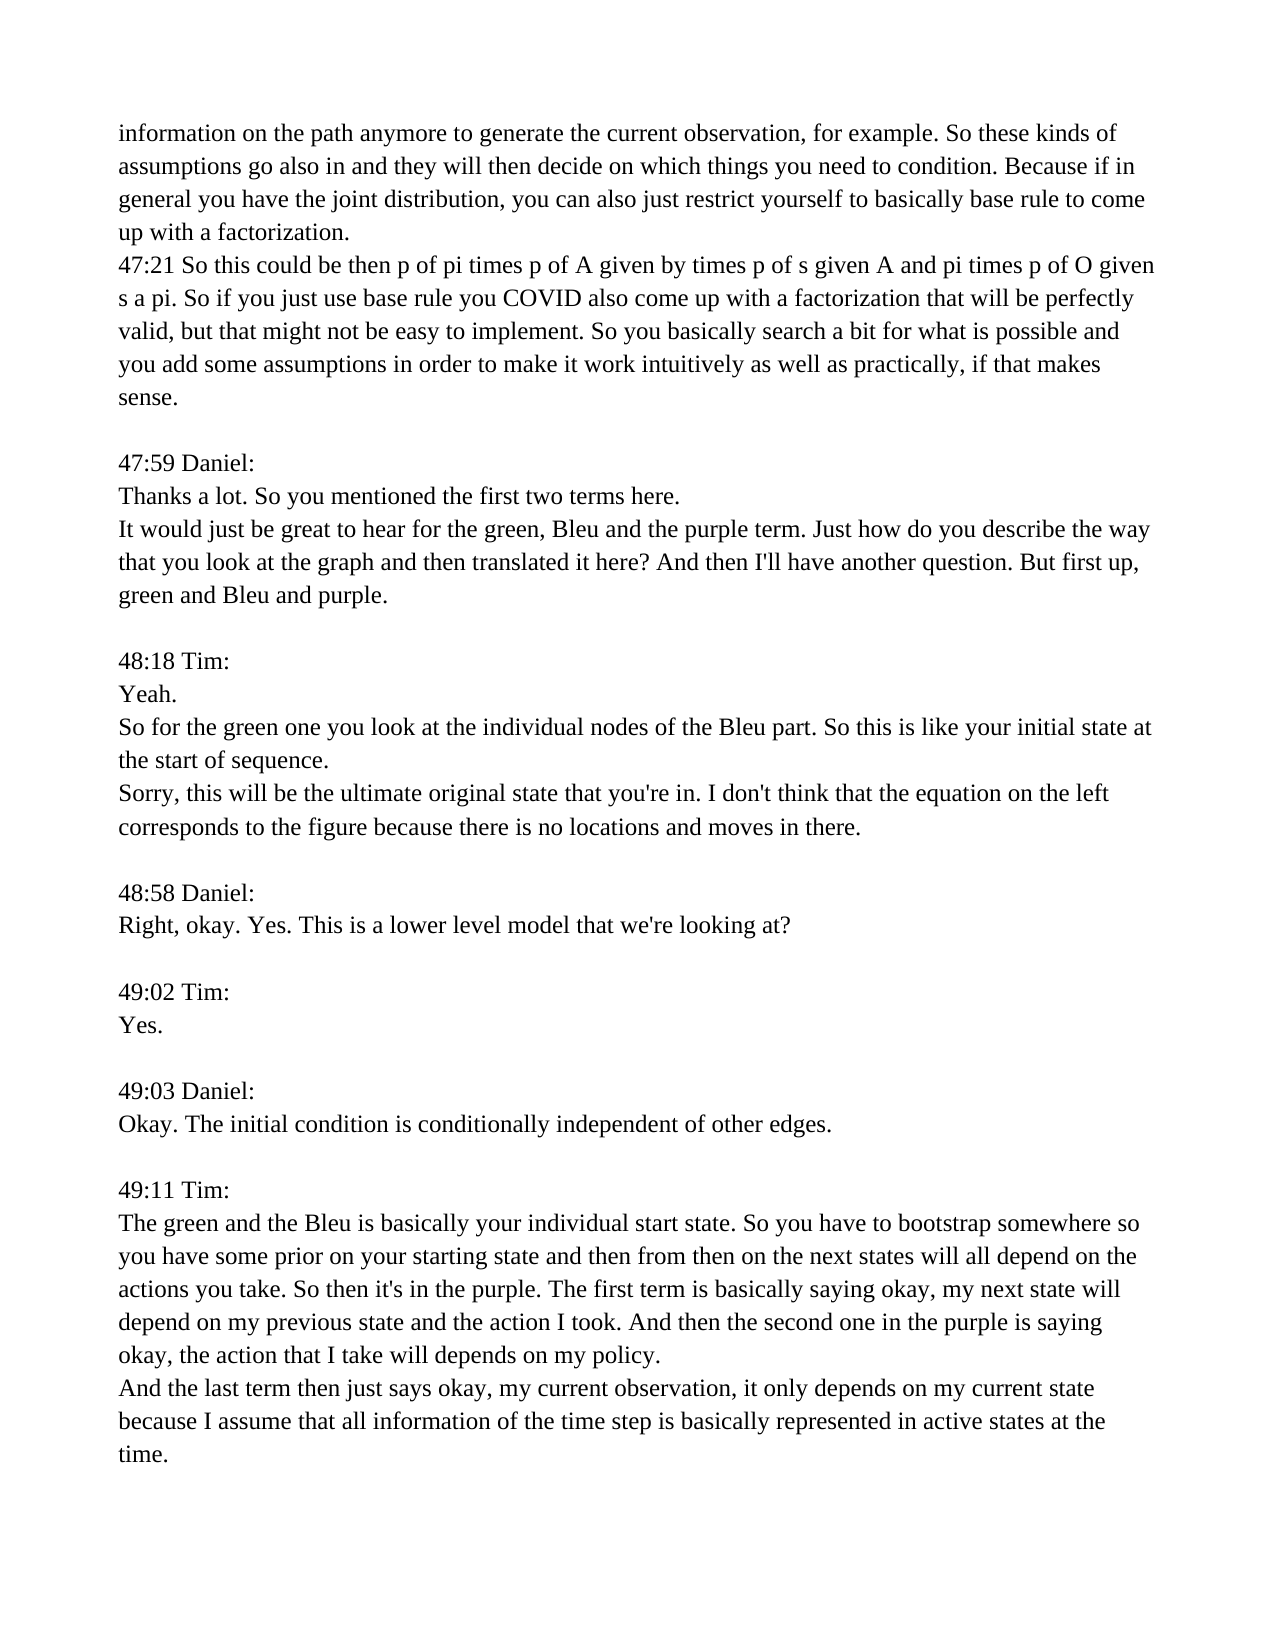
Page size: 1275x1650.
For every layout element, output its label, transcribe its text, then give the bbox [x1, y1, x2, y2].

text Right, okay. Yes. This is a lower level model that we're looking at? [118, 911, 1157, 939]
text Yes. [118, 1010, 1157, 1038]
text The green and the Bleu is basically your individual start state. So you have to bootstrap somewhere so you have some prior on your starting state and then from then on the next states will all depend on the actions you take. So then it's in the purple. The first term is basically saying okay, my next state will depend on my previous state and the action I took. And then the second one in the purple is saying okay, the action that I take will depends on my policy. [118, 1208, 1157, 1369]
text And the last term then just says okay, my current observation, it only depends on my current state because I assume that all information of the time step is basically represented in active states at the time. [118, 1373, 1157, 1468]
text Thanks a lot. So you mentioned the first two terms here. [118, 481, 1157, 510]
text So for the green one you look at the individual nodes of the Bleu part. So this is like your initial state at the start of sequence. [118, 712, 1157, 774]
text Okay. The initial condition is conditionally independent of other edges. [118, 1109, 1157, 1137]
text 49:03 Daniel: [118, 1076, 1157, 1104]
text 49:11 Tim: [118, 1175, 1157, 1203]
text 48:18 Tim: [118, 646, 1157, 675]
text 48:58 Daniel: [118, 878, 1157, 906]
text 47:21 So this could be then p of pi times p of A given by times p of s given A and pi times p of O given s a pi. So if you just use base rule you COVID also come up with a factorization that will be perfectly valid, but that might not be easy to implement. So you basically search a bit for what is possible and you add some assumptions in order to make it work intuitively as well as practically, if that makes sense. [118, 250, 1157, 411]
text It would just be great to hear for the green, Bleu and the purple term. Just how do you describe the way that you look at the graph and then translated it here? And then I'll have another question. But first up, green and Bleu and purple. [118, 514, 1157, 609]
text Yeah. [118, 679, 1157, 708]
text Sorry, this will be the ultimate original state that you're in. I don't think that the equation on the left corresponds to the figure because there is no locations and moves in there. [118, 778, 1157, 840]
text information on the path anymore to generate the current observation, for example. So these kinds of assumptions go also in and they will then decide on which things you need to condition. Because if in general you have the joint distribution, you can also just restrict yourself to basically base rule to come up with a factorization. [118, 118, 1157, 246]
text 47:59 Daniel: [118, 448, 1157, 477]
text 49:02 Tim: [118, 977, 1157, 1005]
